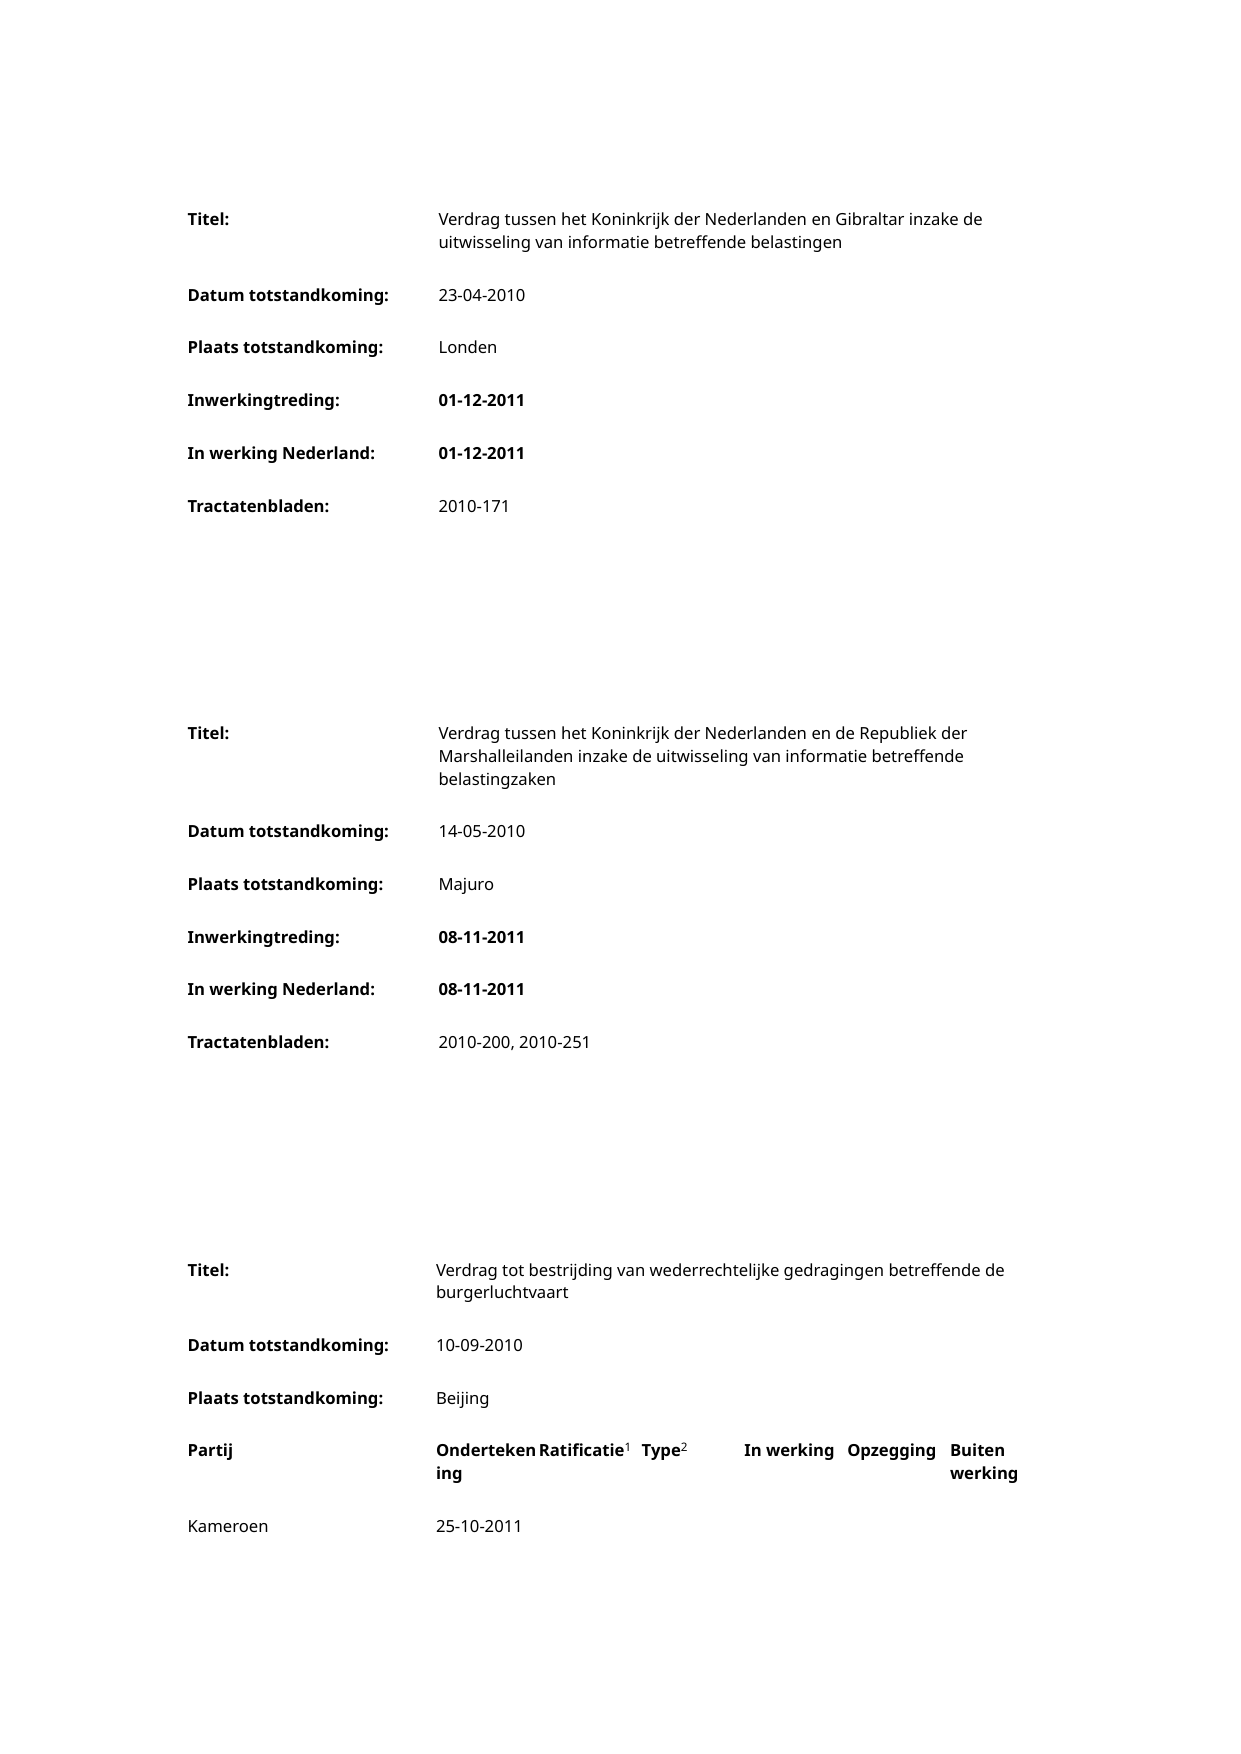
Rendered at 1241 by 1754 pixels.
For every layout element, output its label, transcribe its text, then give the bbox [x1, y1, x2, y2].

table_cell Beijing [436, 1386, 1053, 1439]
table_cell In werking Nederland: [188, 978, 438, 1031]
table_header Titel: [188, 1258, 436, 1333]
table_cell [539, 1514, 641, 1573]
table_cell Buiten werking [950, 1439, 1053, 1514]
table_cell Kameroen [188, 1514, 436, 1573]
table_cell Inwerkingtreding: [188, 925, 438, 978]
table_cell 08-11-2011 [438, 925, 1053, 978]
table_cell Datum totstandkoming: [188, 820, 438, 872]
table_cell Type2 [641, 1439, 744, 1514]
table_cell 01-12-2011 [438, 441, 1053, 494]
table_header Verdrag tussen het Koninkrijk der Nederlanden en Gibraltar inzake de uitwisseling van informatie betreffende belastingen [438, 208, 1053, 283]
table_cell Londen [438, 336, 1053, 389]
table_cell Plaats totstandkoming: [188, 873, 438, 925]
table_cell Ondertekening [436, 1439, 539, 1514]
table_cell Opzegging [847, 1439, 950, 1514]
table_cell Inwerkingtreding: [188, 389, 438, 441]
table_cell 25-10-2011 [436, 1514, 539, 1573]
table_cell Datum totstandkoming: [188, 283, 438, 336]
table_cell 2010-200, 2010-251 [438, 1031, 1053, 1083]
table_cell 23-04-2010 [438, 283, 1053, 336]
table_cell Tractatenbladen: [188, 1031, 438, 1083]
table_cell 01-12-2011 [438, 389, 1053, 441]
table_cell 10-09-2010 [436, 1334, 1053, 1386]
table_cell [641, 1514, 744, 1573]
table_header Verdrag tussen het Koninkrijk der Nederlanden en de Republiek der Marshalleilanden inzake de uitwisseling van informatie betreffende belastingzaken [438, 722, 1053, 820]
table_cell In werking [744, 1439, 847, 1514]
table_header Verdrag tot bestrijding van wederrechtelijke gedragingen betreffende de burgerluchtvaart [436, 1258, 1053, 1333]
table_cell [188, 547, 1053, 605]
table_cell Plaats totstandkoming: [188, 336, 438, 389]
table_cell 08-11-2011 [438, 978, 1053, 1031]
table_cell Plaats totstandkoming: [188, 1386, 436, 1439]
table_cell [950, 1514, 1053, 1573]
table_cell [744, 1514, 847, 1573]
table_cell [188, 1083, 1053, 1142]
table_cell [847, 1514, 950, 1573]
table_header Titel: [188, 722, 438, 820]
table_cell Tractatenbladen: [188, 494, 438, 547]
table_header Titel: [188, 208, 438, 283]
table_cell 14-05-2010 [438, 820, 1053, 872]
table_cell Partij [188, 1439, 436, 1514]
table_cell In werking Nederland: [188, 441, 438, 494]
table_cell 2010-171 [438, 494, 1053, 547]
table_cell Majuro [438, 873, 1053, 925]
table_cell Ratificatie1 [539, 1439, 641, 1514]
table_cell Datum totstandkoming: [188, 1334, 436, 1386]
